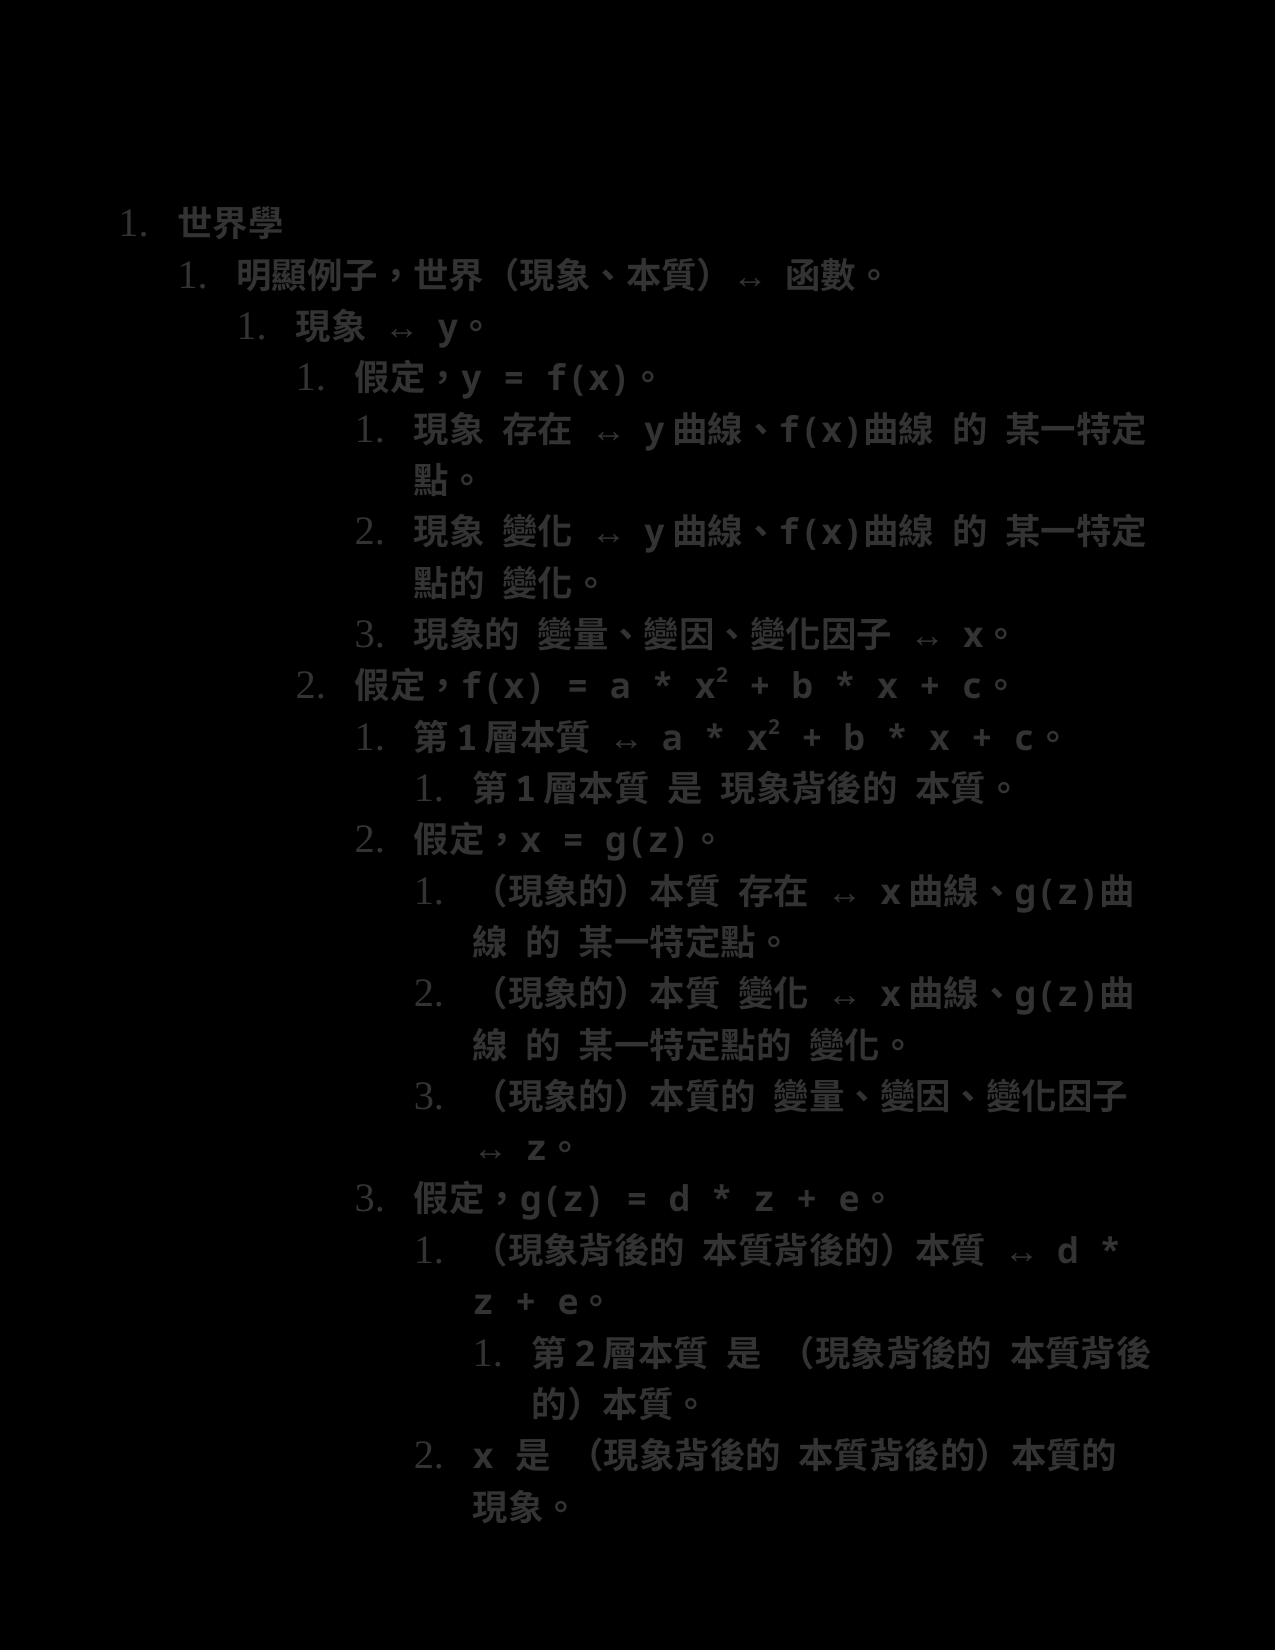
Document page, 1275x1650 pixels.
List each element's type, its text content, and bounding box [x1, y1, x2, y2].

list x 是 （現象背後的 本質背後的）本質的 現象。 [413, 1427, 1157, 1530]
list （現象的）本質的 變量、變因、變化因子 ↔ z。 [413, 1068, 1157, 1171]
list （現象背後的 本質背後的）本質 ↔ d * z + e。 [413, 1222, 1157, 1325]
list 假定，g(z) = d * z + e。 [354, 1171, 1157, 1222]
list 世界學 [118, 196, 1157, 247]
list 現象 存在 ↔ y曲線、f(x)曲線 的 某一特定點。 [354, 401, 1157, 504]
list 第1層本質 ↔ a * x2 + b * x + c。 [354, 709, 1157, 760]
list 第1層本質 是 現象背後的 本質。 [413, 760, 1157, 812]
list 第2層本質 是 （現象背後的 本質背後的）本質。 [472, 1325, 1157, 1427]
list （現象的）本質 變化 ↔ x曲線、g(z)曲線 的 某一特定點的 變化。 [413, 966, 1157, 1068]
list 明顯例子，世界（現象、本質）↔ 函數。 [177, 247, 1157, 298]
list 現象 變化 ↔ y曲線、f(x)曲線 的 某一特定點的 變化。 [354, 504, 1157, 606]
list 假定，y = f(x)。 [295, 350, 1157, 401]
list 現象的 變量、變因、變化因子 ↔ x。 [354, 606, 1157, 658]
list 假定，x = g(z)。 [354, 812, 1157, 863]
list （現象的）本質 存在 ↔ x曲線、g(z)曲線 的 某一特定點。 [413, 863, 1157, 966]
list 假定，f(x) = a * x2 + b * x + c。 [295, 658, 1157, 709]
list 現象 ↔ y。 [236, 298, 1157, 350]
